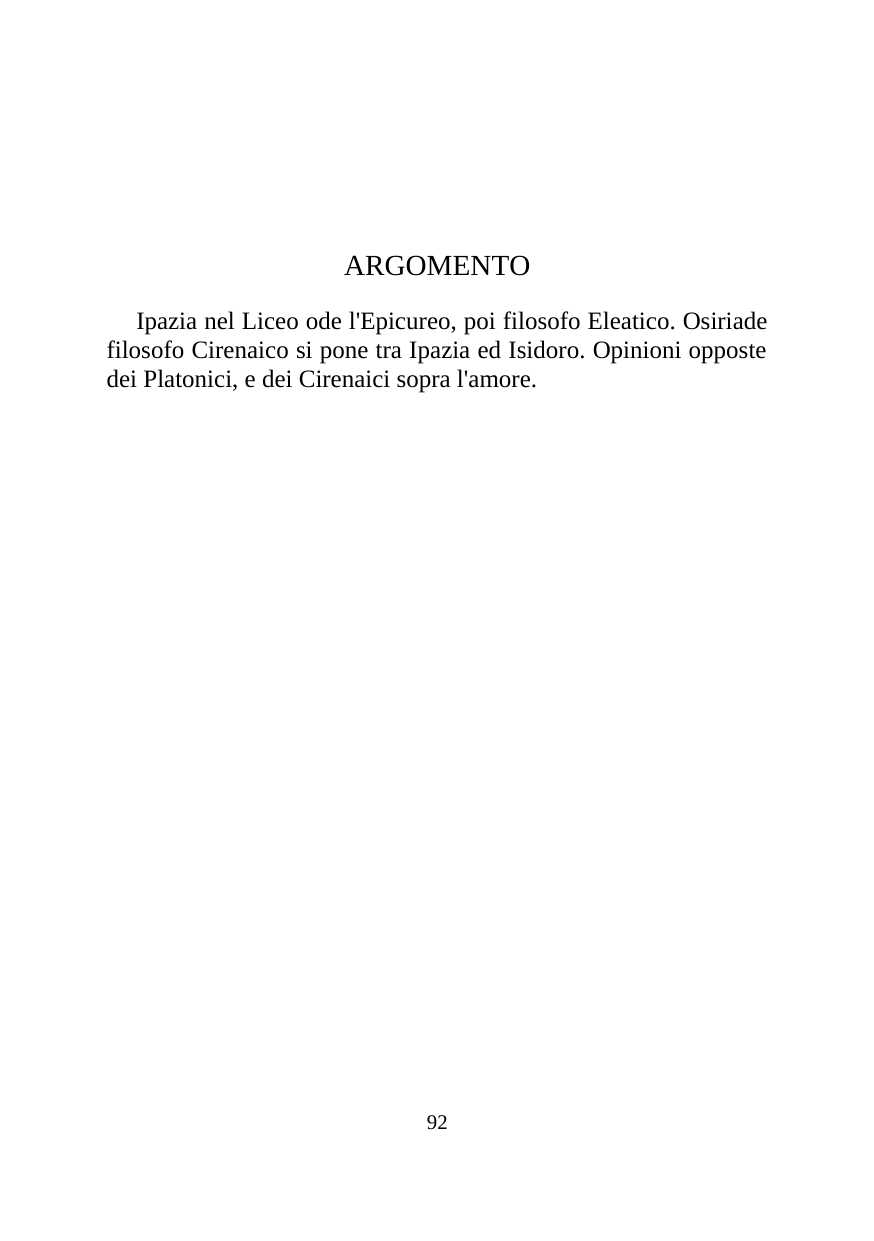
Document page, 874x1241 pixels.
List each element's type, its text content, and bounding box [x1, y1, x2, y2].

text ARGOMENTO [106, 248, 768, 281]
text Ipazia nel Liceo ode l'Epicureo, poi filosofo Eleatico. Osiriade filosofo Cirenaico si pone tra Ipazia ed Isidoro. Opinioni opposte dei Platonici, e dei Cirenaici sopra l'amore. [106, 306, 768, 392]
